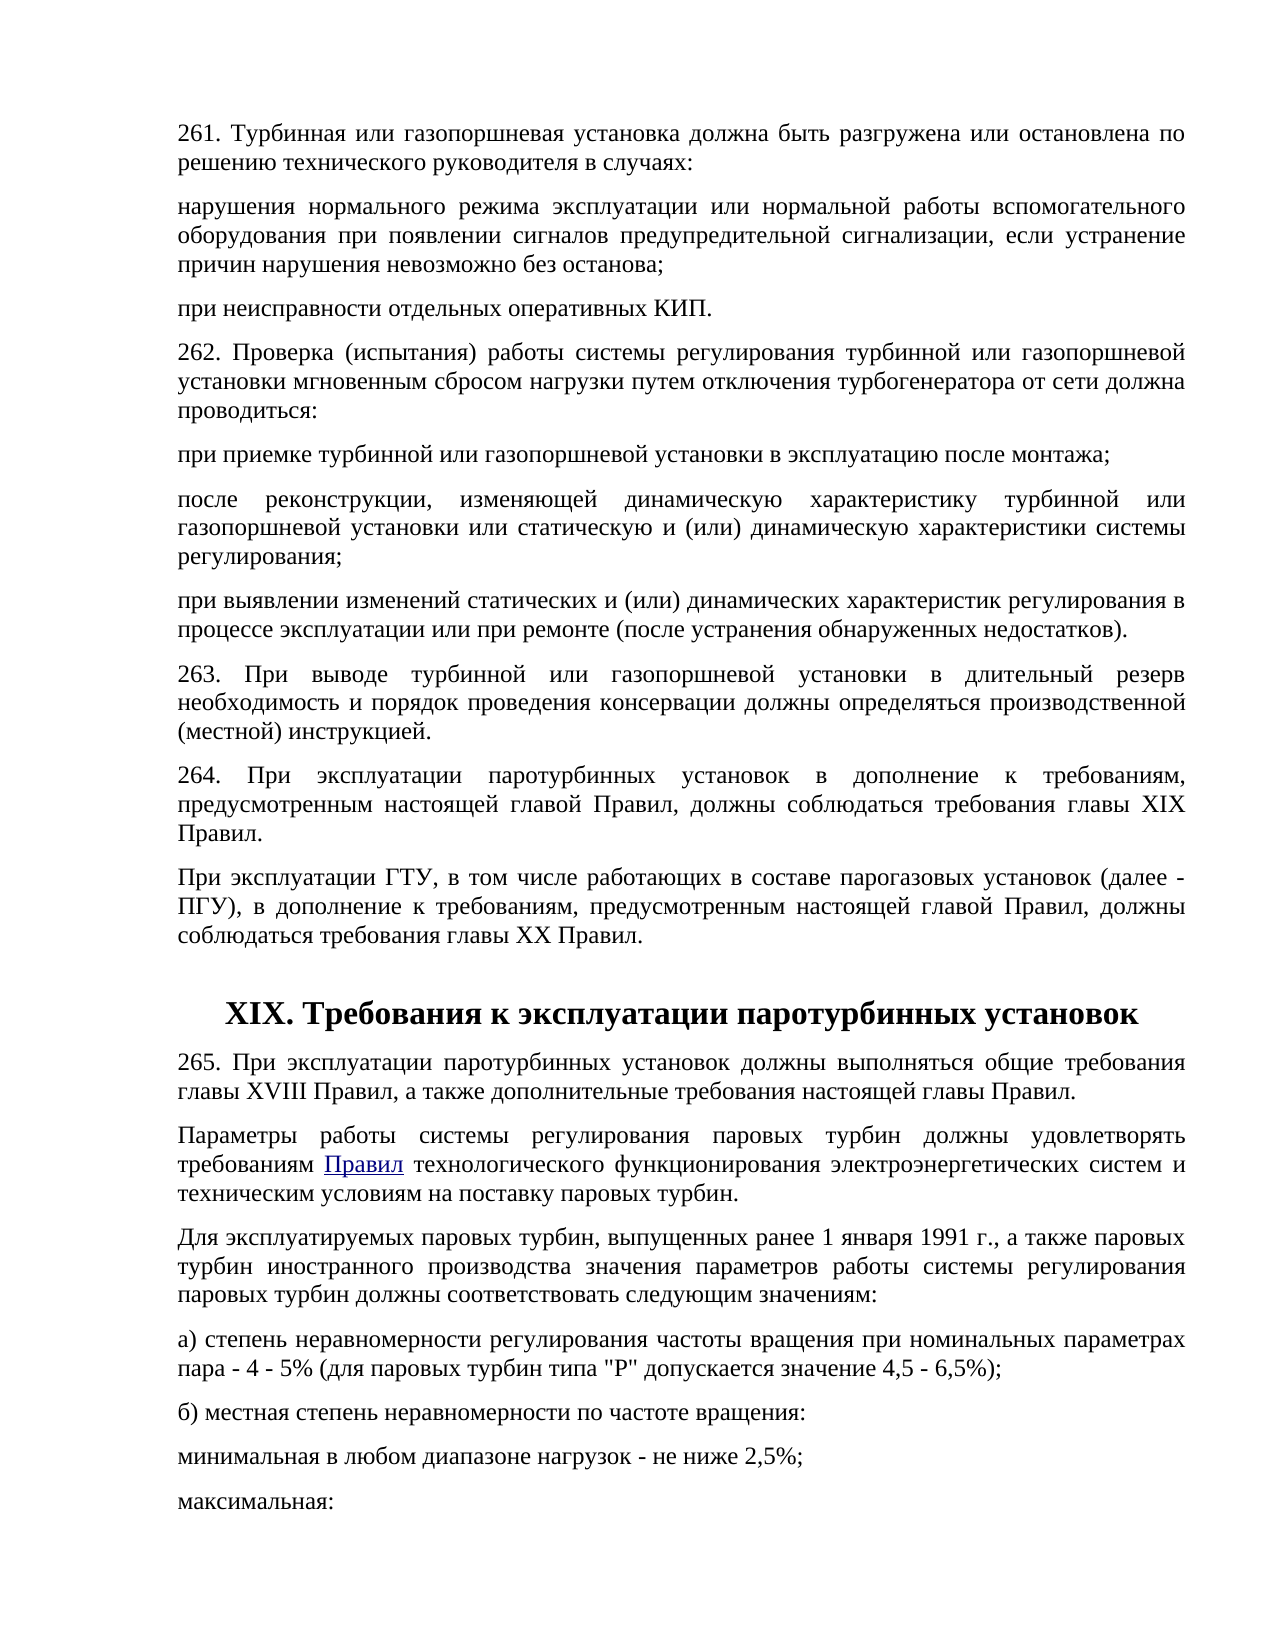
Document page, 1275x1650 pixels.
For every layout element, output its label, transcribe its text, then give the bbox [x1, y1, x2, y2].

text максимальная: [177, 1486, 1186, 1514]
text При эксплуатации ГТУ, в том числе работающих в составе парогазовых установок (далее - ПГУ), в дополнение к требованиям, предусмотренным настоящей главой Правил, должны соблюдаться требования главы XX Правил. [177, 862, 1186, 949]
text а) степень неравномерности регулирования частоты вращения при номинальных параметрах пара - 4 - 5% (для паровых турбин типа "Р" допускается значение 4,5 - 6,5%); [177, 1324, 1186, 1381]
text при приемке турбинной или газопоршневой установки в эксплуатацию после монтажа; [177, 439, 1186, 468]
text Параметры работы системы регулирования паровых турбин должны удовлетворять требованиям Правил технологического функционирования электроэнергетических систем и техническим условиям на поставку паровых турбин. [177, 1120, 1186, 1206]
text при выявлении изменений статических и (или) динамических характеристик регулирования в процессе эксплуатации или при ремонте (после устранения обнаруженных недостатков). [177, 586, 1186, 643]
text 263. При выводе турбинной или газопоршневой установки в длительный резерв необходимость и порядок проведения консервации должны определяться производственной (местной) инструкцией. [177, 659, 1186, 745]
text XIX. Требования к эксплуатации паротурбинных установок [177, 993, 1186, 1031]
text Для эксплуатируемых паровых турбин, выпущенных ранее 1 января 1991 г., а также паровых турбин иностранного производства значения параметров работы системы регулирования паровых турбин должны соответствовать следующим значениям: [177, 1222, 1186, 1308]
text 264. При эксплуатации паротурбинных установок в дополнение к требованиям, предусмотренным настоящей главой Правил, должны соблюдаться требования главы XIX Правил. [177, 761, 1186, 847]
text нарушения нормального режима эксплуатации или нормальной работы вспомогательного оборудования при появлении сигналов предупредительной сигнализации, если устранение причин нарушения невозможно без останова; [177, 191, 1186, 277]
text при неисправности отдельных оперативных КИП. [177, 293, 1186, 322]
text минимальная в любом диапазоне нагрузок - не ниже 2,5%; [177, 1441, 1186, 1470]
text 261. Турбинная или газопоршневая установка должна быть разгружена или остановлена по решению технического руководителя в случаях: [177, 118, 1186, 176]
text 265. При эксплуатации паротурбинных установок должны выполняться общие требования главы XVIII Правил, а также дополнительные требования настоящей главы Правил. [177, 1047, 1186, 1104]
text после реконструкции, изменяющей динамическую характеристику турбинной или газопоршневой установки или статическую и (или) динамическую характеристики системы регулирования; [177, 484, 1186, 570]
text б) местная степень неравномерности по частоте вращения: [177, 1397, 1186, 1426]
text 262. Проверка (испытания) работы системы регулирования турбинной или газопоршневой установки мгновенным сбросом нагрузки путем отключения турбогенератора от сети должна проводиться: [177, 337, 1186, 424]
